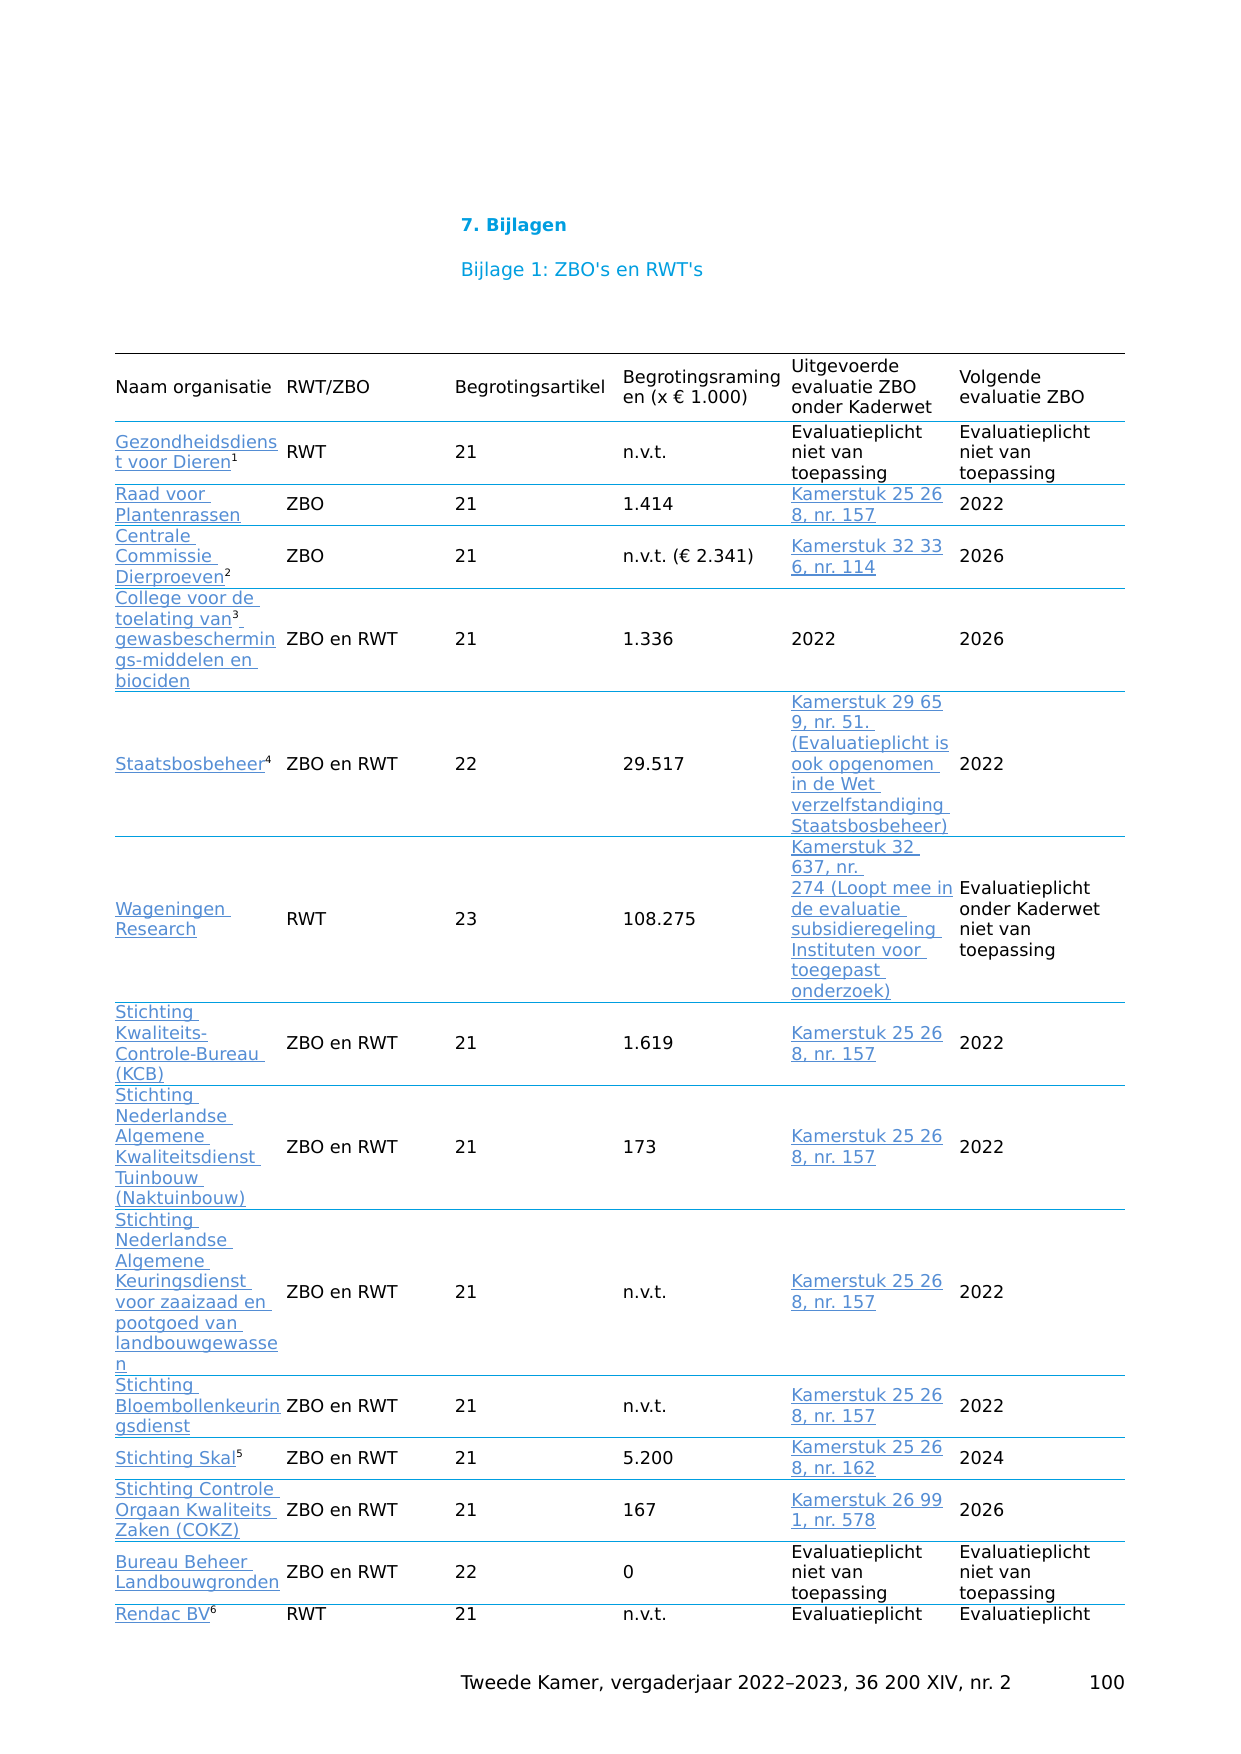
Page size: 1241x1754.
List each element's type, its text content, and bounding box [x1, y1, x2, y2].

table_cell 21 [452, 1376, 620, 1437]
table_cell n.v.t. [620, 1210, 788, 1374]
table_cell Begrotingsramingen (x € 1.000) [620, 354, 788, 421]
table_cell n.v.t. [620, 1376, 788, 1437]
table_cell 2022 [956, 1210, 1125, 1374]
table_cell RWT [283, 422, 452, 483]
table_cell 21 [452, 1003, 620, 1085]
table_cell 21 [452, 526, 620, 588]
table_cell ZBO en RWT [283, 692, 452, 836]
table_cell 1.414 [620, 485, 788, 525]
table_cell Begrotingsartikel [452, 354, 620, 421]
table_cell Kamerstuk 25 268, nr. 157 [788, 1003, 956, 1085]
table_cell Evaluatieplicht [788, 1605, 956, 1624]
table_cell ZBO en RWT [283, 1542, 452, 1603]
table_cell Stichting Nederlandse Algemene Keuringsdienst voor zaaizaad en pootgoed van landbouwgewassen [115, 1210, 283, 1374]
table_cell ZBO [283, 485, 452, 525]
table_cell 0 [620, 1542, 788, 1603]
table_cell Raad voor Plantenrassen [115, 485, 283, 525]
table_cell Centrale Commissie Dierproeven2 [115, 526, 283, 588]
table_cell ZBO en RWT [283, 1086, 452, 1209]
table_cell 21 [452, 422, 620, 483]
table_header Overzicht Zelfstandige Bestuursorganen en Rechtspersonen met een Wettelijke Taak (vallend onder ministerie van Landbouw, Natuur en Voedselkwaliteit) [115, 305, 1125, 353]
table_cell 22 [452, 1542, 620, 1603]
table_cell ZBO en RWT [283, 1376, 452, 1437]
table_cell Kamerstuk 25 268, nr. 162 [788, 1438, 956, 1479]
table_cell ZBO en RWT [283, 1480, 452, 1541]
table_cell ZBO en RWT [283, 1003, 452, 1085]
table_cell Kamerstuk 29 659, nr. 51. (Evaluatieplicht is ook opgenomen in de Wet verzelfstandiging Staatsbosbeheer) [788, 692, 956, 836]
table_cell 2022 [956, 1003, 1125, 1085]
table_cell 29.517 [620, 692, 788, 836]
table_cell n.v.t. [620, 422, 788, 483]
table_cell Gezondheidsdienst voor Dieren1 [115, 422, 283, 483]
table_cell 21 [452, 1480, 620, 1541]
table_cell ZBO [283, 526, 452, 588]
table_cell 2026 [956, 589, 1125, 691]
table_cell RWT [283, 837, 452, 1002]
table_cell 167 [620, 1480, 788, 1541]
table_cell 173 [620, 1086, 788, 1209]
table_cell ZBO en RWT [283, 589, 452, 691]
table_cell 22 [452, 692, 620, 836]
table_cell RWT/ZBO [283, 354, 452, 421]
table_cell 2022 [956, 485, 1125, 525]
table_cell Kamerstuk 26 991, nr. 578 [788, 1480, 956, 1541]
table_cell College voor de toelating van3 gewasbeschermings-middelen en biociden [115, 589, 283, 691]
table_cell Kamerstuk 25 268, nr. 157 [788, 1210, 956, 1374]
table_cell 21 [452, 1438, 620, 1479]
table_cell Kamerstuk 25 268, nr. 157 [788, 485, 956, 525]
table_cell Kamerstuk 25 268, nr. 157 [788, 1086, 956, 1209]
table_cell n.v.t. (€ 2.341) [620, 526, 788, 588]
table_cell Evaluatieplicht [956, 1605, 1125, 1624]
table_cell Wageningen Research [115, 837, 283, 1002]
table_cell Kamerstuk 32 336, nr. 114 [788, 526, 956, 588]
table_cell Uitgevoerde evaluatie ZBO onder Kaderwet [788, 354, 956, 421]
table_cell Stichting Skal5 [115, 1438, 283, 1479]
table_cell 108.275 [620, 837, 788, 1002]
table_cell 2022 [956, 1376, 1125, 1437]
table_cell Staatsbosbeheer4 [115, 692, 283, 836]
table_cell Volgende evaluatie ZBO [956, 354, 1125, 421]
table_cell 21 [452, 589, 620, 691]
table_cell Stichting Kwaliteits-Controle-Bureau (KCB) [115, 1003, 283, 1085]
table_cell 1.619 [620, 1003, 788, 1085]
table_cell Stichting Bloembollenkeuringsdienst [115, 1376, 283, 1437]
table_cell 21 [452, 485, 620, 525]
table_cell 1.336 [620, 589, 788, 691]
table_cell Evaluatieplicht niet van toepassing [956, 422, 1125, 483]
table_cell ZBO en RWT [283, 1438, 452, 1479]
table_cell RWT [283, 1605, 452, 1624]
table_cell 2022 [788, 589, 956, 691]
title Bijlage 1: ZBO's en RWT's [461, 259, 1125, 281]
table_cell Stichting Controle Orgaan Kwaliteits Zaken (COKZ) [115, 1480, 283, 1541]
table_cell n.v.t. [620, 1605, 788, 1624]
table_cell Evaluatieplicht onder Kaderwet niet van toepassing [956, 837, 1125, 1002]
table_cell Kamerstuk 32 637, nr. 274 (Loopt mee in de evaluatie subsidieregeling Instituten voor toegepast onderzoek) [788, 837, 956, 1002]
table_cell 5.200 [620, 1438, 788, 1479]
table_cell Kamerstuk 25 268, nr. 157 [788, 1376, 956, 1437]
table_cell Rendac BV6 [115, 1605, 283, 1624]
table_cell 2024 [956, 1438, 1125, 1479]
table_cell 23 [452, 837, 620, 1002]
table_cell Bureau Beheer Landbouwgronden [115, 1542, 283, 1603]
title 7. Bijlagen [461, 213, 1125, 236]
table_cell Evaluatieplicht niet van toepassing [788, 422, 956, 483]
table_cell 21 [452, 1210, 620, 1374]
table_cell 2022 [956, 1086, 1125, 1209]
table_cell 2022 [956, 692, 1125, 836]
table_cell 21 [452, 1086, 620, 1209]
table_cell 21 [452, 1605, 620, 1624]
table_cell 2026 [956, 526, 1125, 588]
table_cell ZBO en RWT [283, 1210, 452, 1374]
table_cell Evaluatieplicht niet van toepassing [788, 1542, 956, 1603]
table_cell Stichting Nederlandse Algemene Kwaliteitsdienst Tuinbouw (Naktuinbouw) [115, 1086, 283, 1209]
table_cell Naam organisatie [115, 354, 283, 421]
table_cell 2026 [956, 1480, 1125, 1541]
table_cell Evaluatieplicht niet van toepassing [956, 1542, 1125, 1603]
